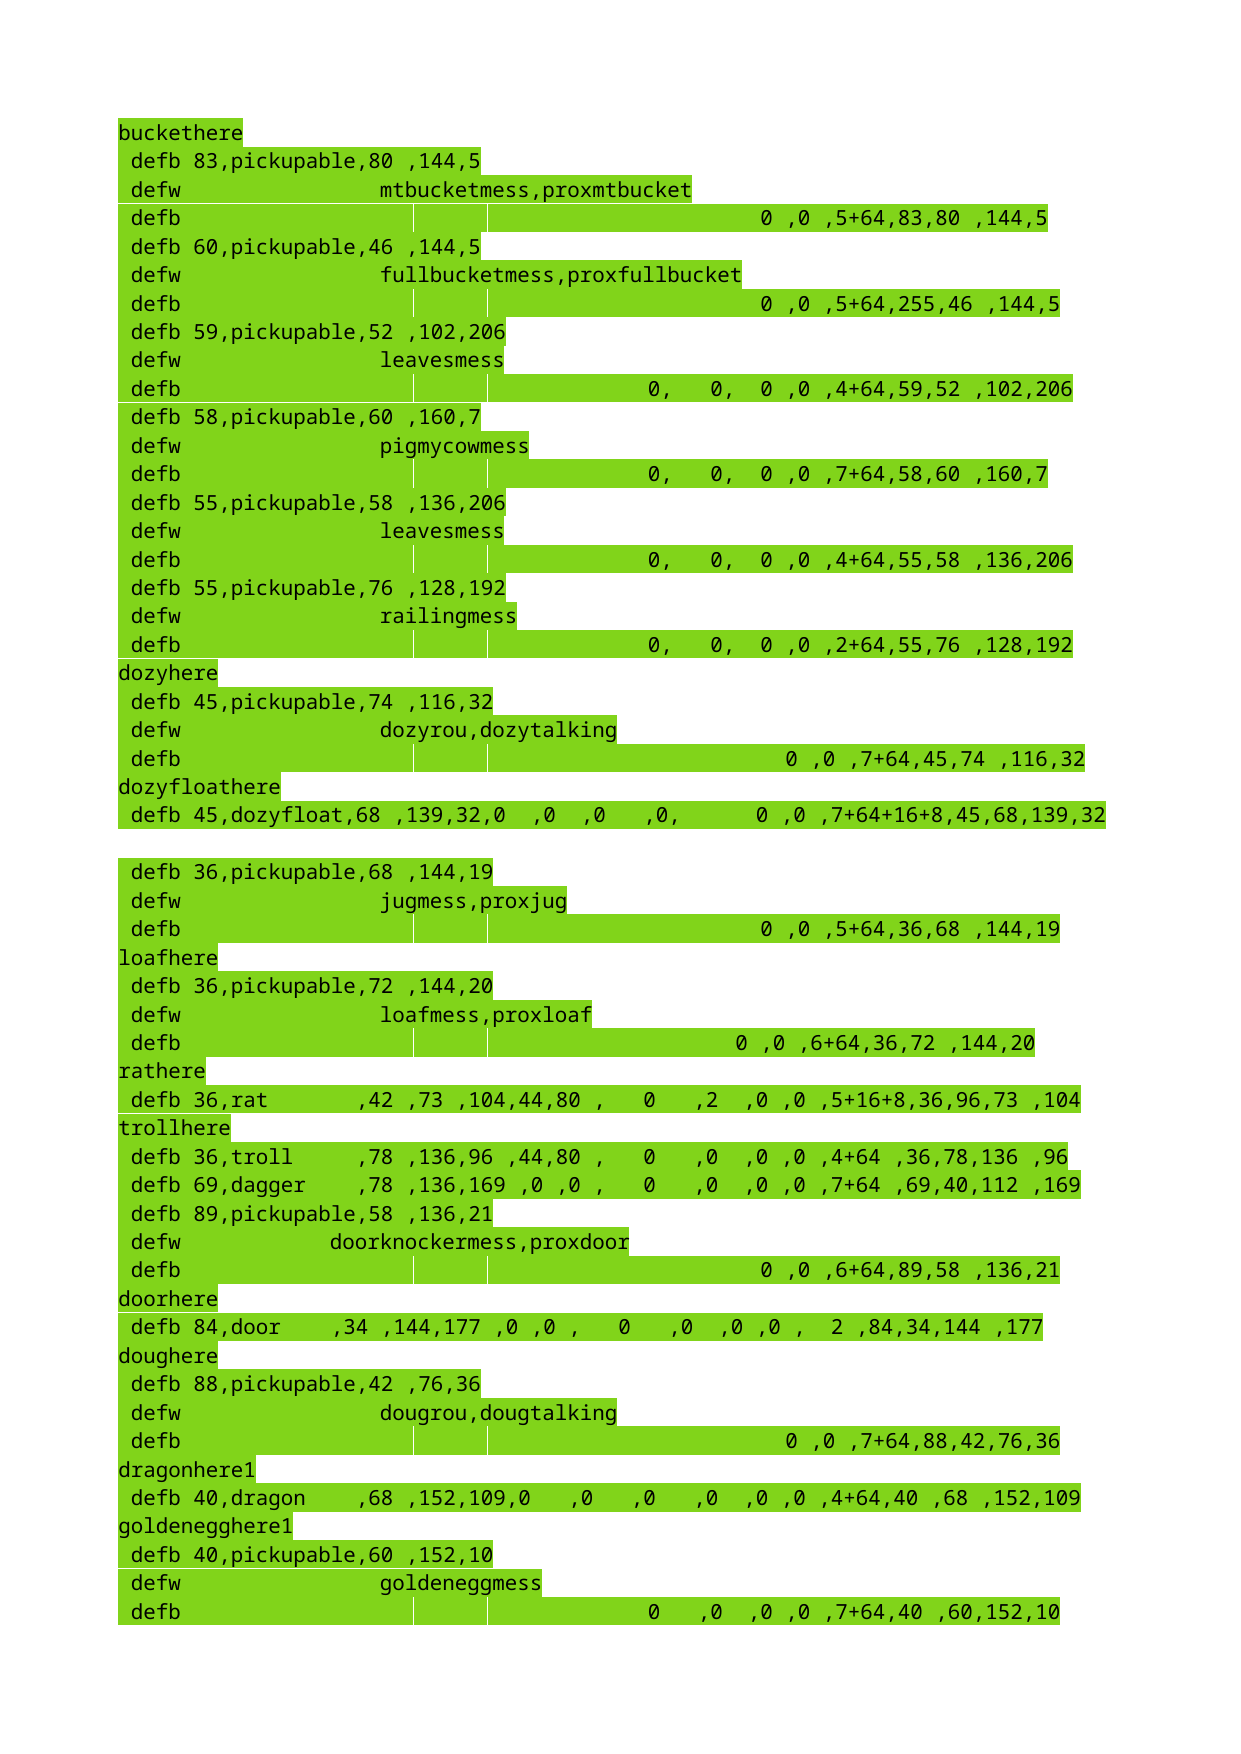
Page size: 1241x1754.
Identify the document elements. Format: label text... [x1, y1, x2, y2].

text defb 58,pickupable,60 ,160,7 [118, 402, 1122, 431]
text defw dozyrou,dozytalking [118, 715, 1122, 744]
text defw pigmycowmess [118, 431, 1122, 459]
text defb 0 ,0 ,5+64,255,46 ,144,5 [118, 289, 1122, 317]
text defb 36,pickupable,68 ,144,19 [118, 857, 1122, 886]
text defb 84,door ,34 ,144,177 ,0 ,0 , 0 ,0 ,0 ,0 , 2 ,84,34,144 ,177 [118, 1312, 1122, 1341]
text dozyfloathere [118, 772, 1122, 801]
text defb 40,pickupable,60 ,152,10 [118, 1540, 1122, 1568]
text defw leavesmess [118, 346, 1122, 374]
text defb 36,rat ,42 ,73 ,104,44,80 , 0 ,2 ,0 ,0 ,5+16+8,36,96,73 ,104 [118, 1085, 1122, 1113]
text defb 55,pickupable,58 ,136,206 [118, 488, 1122, 516]
text defb 0 ,0 ,5+64,36,68 ,144,19 [118, 914, 1122, 943]
text defb 40,dragon ,68 ,152,109,0 ,0 ,0 ,0 ,0 ,0 ,4+64,40 ,68 ,152,109 [118, 1483, 1122, 1512]
text buckethere [118, 118, 1122, 147]
text doughere [118, 1341, 1122, 1369]
text defb 0 ,0 ,5+64,83,80 ,144,5 [118, 203, 1122, 232]
text doorhere [118, 1284, 1122, 1312]
text defb 60,pickupable,46 ,144,5 [118, 232, 1122, 260]
text defb 55,pickupable,76 ,128,192 [118, 573, 1122, 602]
text dragonhere1 [118, 1455, 1122, 1483]
text defb 0, 0, 0 ,0 ,2+64,55,76 ,128,192 [118, 630, 1122, 658]
text rathere [118, 1057, 1122, 1085]
text defb 0 ,0 ,0 ,0 ,7+64,40 ,60,152,10 [118, 1597, 1122, 1625]
text defb 59,pickupable,52 ,102,206 [118, 317, 1122, 346]
text defw loafmess,proxloaf [118, 1000, 1122, 1028]
text defw leavesmess [118, 516, 1122, 545]
text goldenegghere1 [118, 1512, 1122, 1540]
text defw railingmess [118, 602, 1122, 630]
text defb 45,pickupable,74 ,116,32 [118, 687, 1122, 715]
text defb 0, 0, 0 ,0 ,4+64,55,58 ,136,206 [118, 545, 1122, 573]
text defb 36,pickupable,72 ,144,20 [118, 971, 1122, 1000]
text defb 69,dagger ,78 ,136,169 ,0 ,0 , 0 ,0 ,0 ,0 ,7+64 ,69,40,112 ,169 [118, 1170, 1122, 1199]
text defb 0, 0, 0 ,0 ,4+64,59,52 ,102,206 [118, 374, 1122, 402]
text defb 0 ,0 ,7+64,88,42,76,36 [118, 1426, 1122, 1455]
text trollhere [118, 1113, 1122, 1142]
text defb 0 ,0 ,7+64,45,74 ,116,32 [118, 744, 1122, 772]
text defw dougrou,dougtalking [118, 1398, 1122, 1426]
text loafhere [118, 943, 1122, 971]
text defb 0, 0, 0 ,0 ,7+64,58,60 ,160,7 [118, 459, 1122, 488]
text defw jugmess,proxjug [118, 886, 1122, 914]
text defw doorknockermess,proxdoor [118, 1227, 1122, 1256]
text defb 0 ,0 ,6+64,89,58 ,136,21 [118, 1256, 1122, 1284]
text defb 88,pickupable,42 ,76,36 [118, 1369, 1122, 1398]
text defb 0 ,0 ,6+64,36,72 ,144,20 [118, 1028, 1122, 1057]
text defb 45,dozyfloat,68 ,139,32,0 ,0 ,0 ,0, 0 ,0 ,7+64+16+8,45,68,139,32 [118, 801, 1122, 829]
text defb 89,pickupable,58 ,136,21 [118, 1199, 1122, 1227]
text dozyhere [118, 658, 1122, 687]
text defb 83,pickupable,80 ,144,5 [118, 147, 1122, 175]
text defw goldeneggmess [118, 1568, 1122, 1597]
text defw fullbucketmess,proxfullbucket [118, 260, 1122, 289]
text defb 36,troll ,78 ,136,96 ,44,80 , 0 ,0 ,0 ,0 ,4+64 ,36,78,136 ,96 [118, 1142, 1122, 1170]
text defw mtbucketmess,proxmtbucket [118, 175, 1122, 203]
